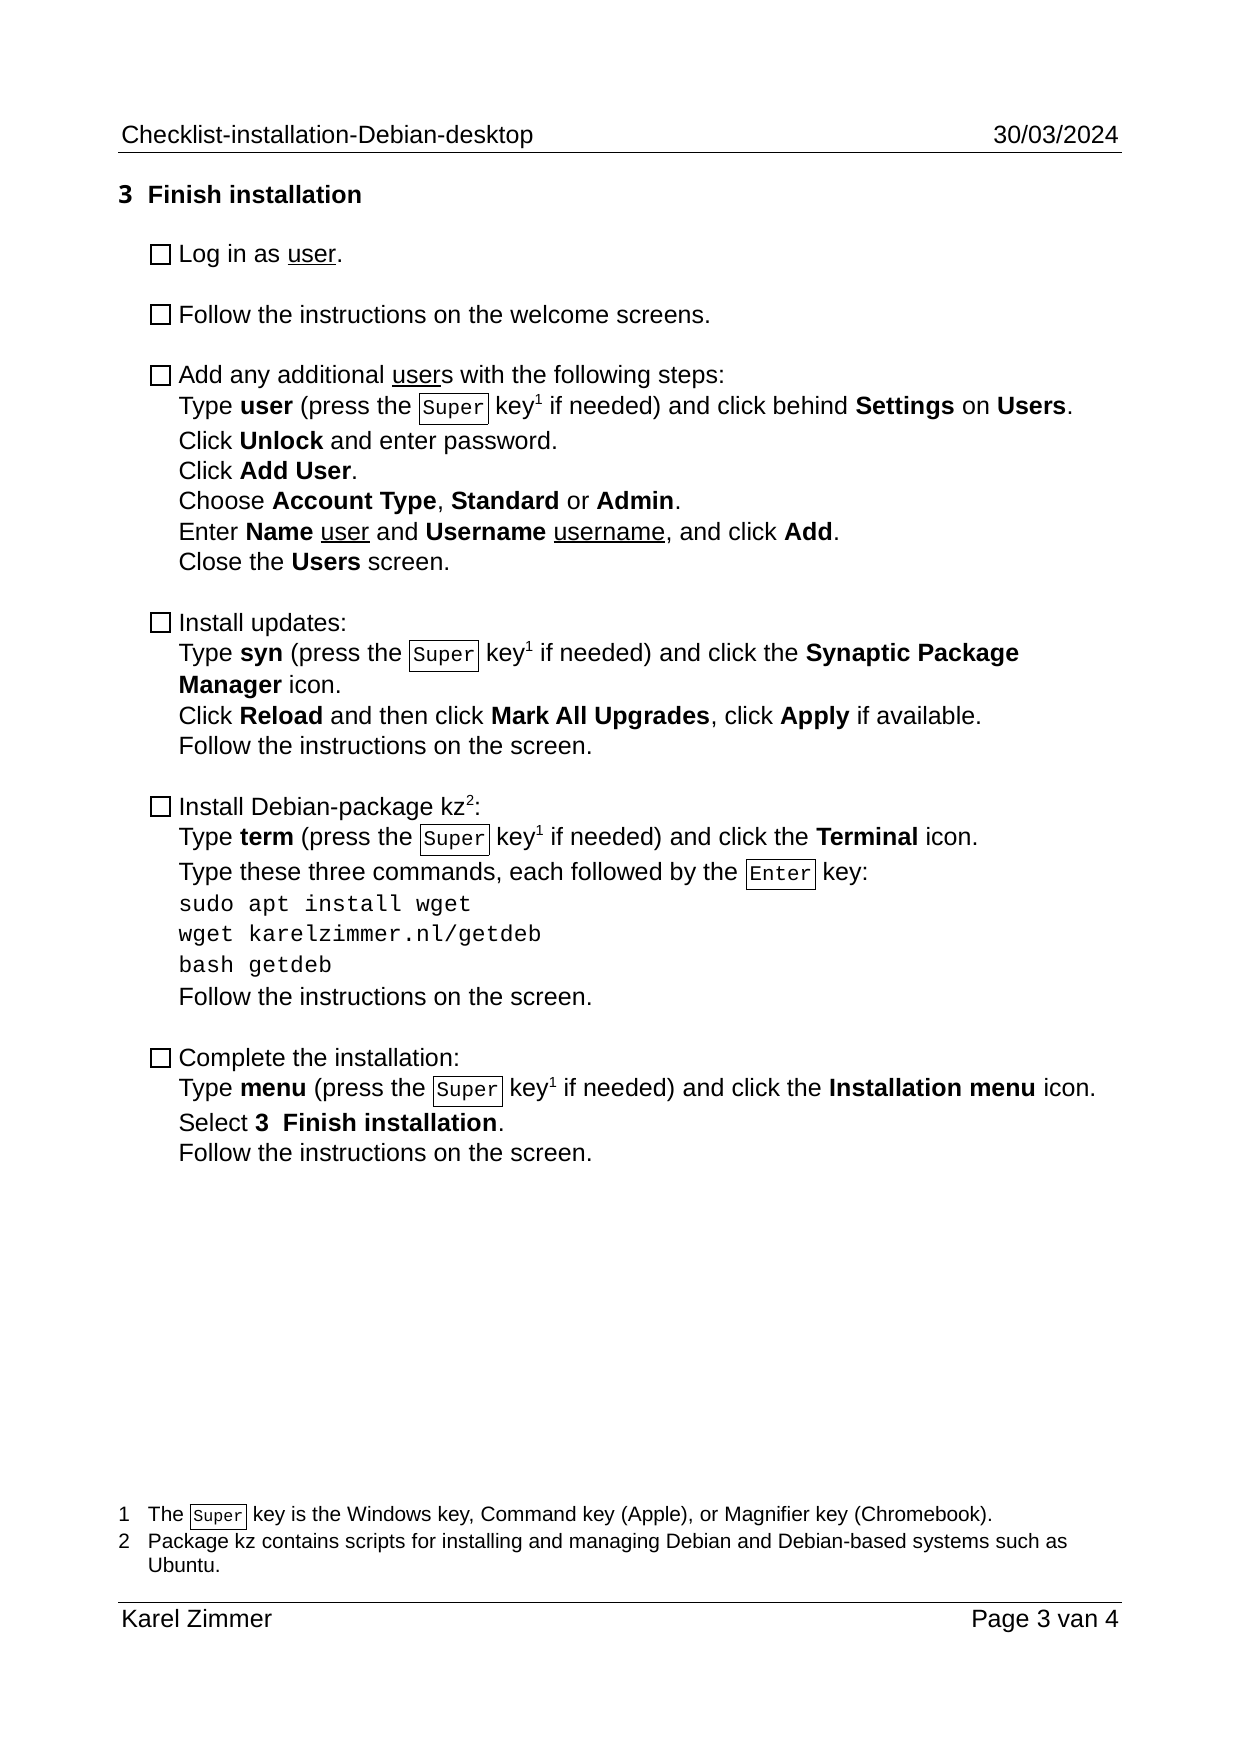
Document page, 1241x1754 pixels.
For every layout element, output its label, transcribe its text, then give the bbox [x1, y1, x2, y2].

table_cell [142, 1138, 177, 1168]
table_cell [142, 300, 177, 330]
table_cell [118, 891, 142, 922]
table_cell [142, 1043, 177, 1073]
table_cell Follow the instructions on the screen. [177, 982, 1122, 1012]
table_cell [142, 731, 177, 761]
table_cell [118, 731, 142, 761]
table_cell [142, 891, 177, 922]
table_cell Install Debian-package kz: [177, 791, 1122, 822]
table_cell [142, 547, 177, 577]
table_header [118, 239, 142, 269]
table_cell [142, 982, 177, 1012]
table_cell [142, 269, 177, 300]
table_cell [118, 952, 142, 982]
table_cell [142, 1108, 177, 1138]
table_cell [118, 822, 142, 856]
table_cell [177, 577, 1122, 607]
table_cell [118, 761, 142, 791]
table_cell [142, 700, 177, 731]
table_cell [142, 761, 177, 791]
table_cell [118, 486, 142, 516]
table_cell Install updates: [177, 607, 1122, 638]
table_cell [142, 822, 177, 856]
table_cell Close the Users screen. [177, 547, 1122, 577]
table_cell [142, 391, 177, 425]
table_cell Select 3 Finish installation. [177, 1108, 1122, 1138]
table_cell Type user (press the Super key if needed) and click behind Settings on Users. [177, 391, 1122, 425]
table_cell [142, 952, 177, 982]
table_cell [118, 577, 142, 607]
table_cell Type term (press the Super key1 if needed) and click the Terminal icon. [177, 822, 1122, 856]
table_cell [118, 391, 142, 425]
table_cell [118, 1013, 142, 1043]
table_cell [118, 791, 142, 822]
table_cell Follow the instructions on the screen. [177, 1138, 1122, 1168]
table_cell [118, 1138, 142, 1168]
table_cell Click Reload and then click Mark All Upgrades, click Apply if available. [177, 700, 1122, 731]
table_cell Type syn (press the Super key1 if needed) and click the Synaptic Package Manager icon. [177, 638, 1122, 700]
table_cell Type these three commands, each followed by the Enter key: [177, 856, 1122, 891]
table_cell [142, 638, 177, 700]
table_cell [118, 982, 142, 1012]
table_cell [118, 638, 142, 700]
table_cell sudo apt install wget [177, 891, 1122, 922]
table_cell [177, 269, 1122, 300]
table_cell [142, 425, 177, 456]
table_cell Add any additional users with the following steps: [177, 360, 1122, 391]
table_cell Click Unlock and enter password. [177, 425, 1122, 456]
table_cell [142, 791, 177, 822]
table_cell [118, 269, 142, 300]
table_cell [177, 330, 1122, 360]
table_cell Enter Name user and Username username, and click Add. [177, 516, 1122, 547]
table_cell Follow the instructions on the screen. [177, 731, 1122, 761]
table_cell [118, 360, 142, 391]
table_cell [118, 1073, 142, 1108]
table_cell [118, 1108, 142, 1138]
table_header [142, 239, 177, 269]
table_cell [142, 1073, 177, 1108]
table_cell wget karelzimmer.nl/getdeb [177, 922, 1122, 952]
table_cell Complete the installation: [177, 1043, 1122, 1073]
table_cell [118, 516, 142, 547]
table_cell [142, 360, 177, 391]
table_cell [118, 922, 142, 952]
table_cell [142, 456, 177, 486]
table_cell bash getdeb [177, 952, 1122, 982]
table_cell [177, 761, 1122, 791]
table_cell [142, 330, 177, 360]
table_cell [142, 1013, 177, 1043]
table_cell [118, 456, 142, 486]
table_cell [118, 330, 142, 360]
table_cell Type menu (press the Super key1 if needed) and click the Installation menu icon. [177, 1073, 1122, 1108]
table_cell Follow the instructions on the welcome screens. [177, 300, 1122, 330]
table_cell [118, 700, 142, 731]
table_cell [118, 547, 142, 577]
table_cell [142, 856, 177, 891]
table_cell [142, 577, 177, 607]
table_cell [118, 300, 142, 330]
table_cell [142, 922, 177, 952]
table_cell [118, 425, 142, 456]
table_header Log in as USER. [177, 239, 1122, 269]
table_cell [118, 1043, 142, 1073]
table_cell Choose Account Type, Standard or Admin. [177, 486, 1122, 516]
table_cell Click Add User. [177, 456, 1122, 486]
table_cell [118, 607, 142, 638]
table_cell [142, 516, 177, 547]
table_cell [177, 1013, 1122, 1043]
table_cell [142, 486, 177, 516]
table_cell [142, 607, 177, 638]
list Finish installation [118, 177, 1122, 211]
table_cell [118, 856, 142, 891]
